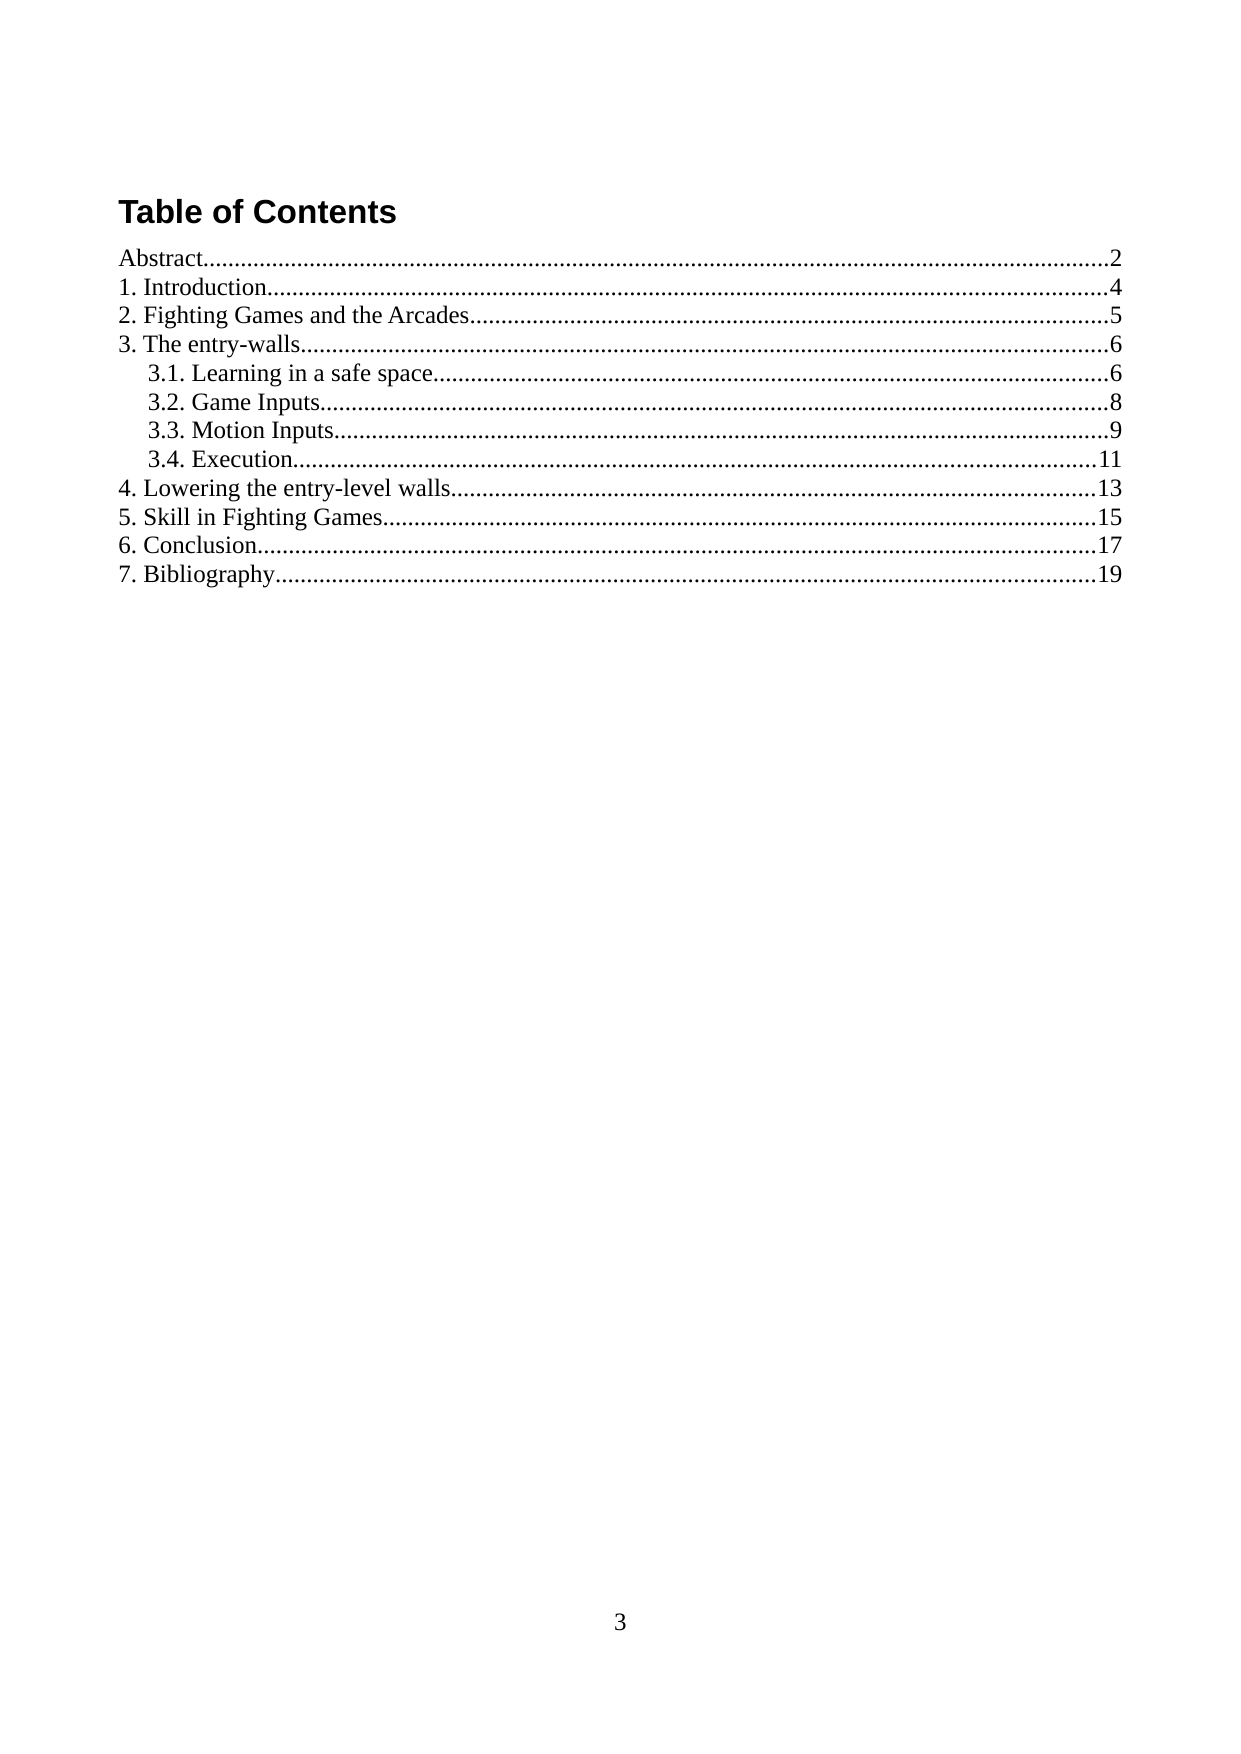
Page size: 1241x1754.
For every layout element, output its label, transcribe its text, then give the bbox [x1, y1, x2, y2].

subtitle Table of Contents [118, 192, 1122, 231]
text 3.4. Execution 11 [148, 444, 1122, 473]
text 6. Conclusion 17 [118, 531, 1122, 559]
text 4. Lowering the entry-level walls 13 [118, 473, 1122, 502]
text 3. The entry-walls 6 [118, 329, 1122, 358]
text 2. Fighting Games and the Arcades 5 [118, 301, 1122, 329]
text Abstract 2 [118, 243, 1122, 272]
text 1. Introduction 4 [118, 272, 1122, 301]
text 5. Skill in Fighting Games 15 [118, 502, 1122, 531]
text 3.1. Learning in a safe space 6 [148, 358, 1122, 387]
text 3.3. Motion Inputs 9 [148, 416, 1122, 444]
text 7. Bibliography 19 [118, 559, 1122, 588]
text 3.2. Game Inputs 8 [148, 387, 1122, 416]
